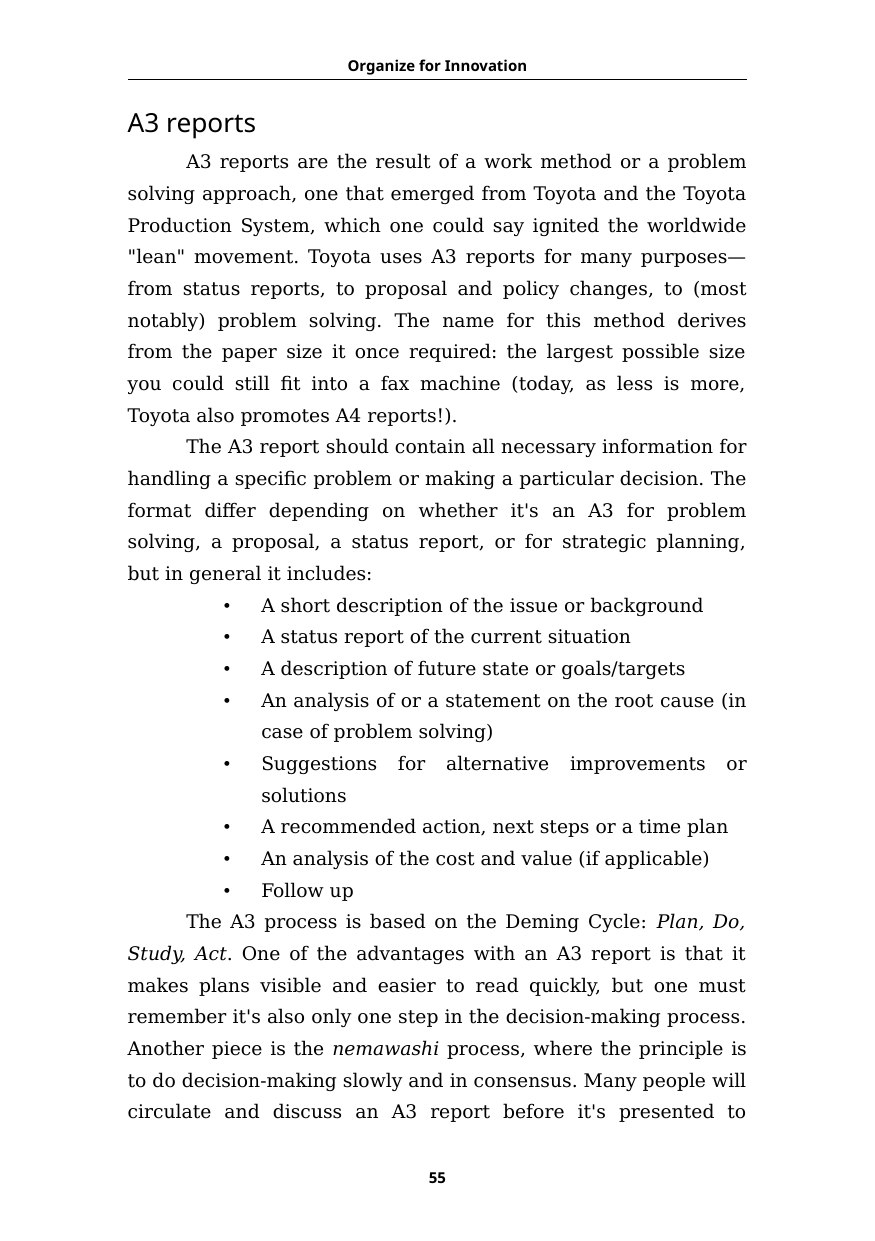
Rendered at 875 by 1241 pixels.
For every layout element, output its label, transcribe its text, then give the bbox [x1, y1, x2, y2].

list A status report of the current situation [223, 627, 747, 648]
list A recommended action, next steps or a time plan [223, 817, 747, 838]
text A3 reports are the result of a work method or a problem solving approach, one that emerged from Toyota and the Toyota Production System, which one could say ignited the worldwide "lean" movement. Toyota uses A3 reports for many purposes—from status reports, to proposal and policy changes, to (most notably) problem solving. The name for this method derives from the paper size it once required: the largest possible size you could still fit into a fax machine (today, as less is more, Toyota also promotes A4 reports!). [127, 152, 747, 427]
text The A3 process is based on the Deming Cycle: Plan, Do, Study, Act. One of the advantages with an A3 report is that it makes plans visible and easier to read quickly, but one must remember it's also only one step in the decision-making process. Another piece is the nemawashi process, where the principle is to do decision-making slowly and in consensus. Many people will circulate and discuss an A3 report before it's presented to [127, 912, 747, 1123]
subtitle A3 reports [127, 109, 747, 139]
list A short description of the issue or background [223, 595, 747, 617]
text The A3 report should contain all necessary information for handling a specific problem or making a particular decision. The format differ depending on whether it's an A3 for problem solving, a proposal, a status report, or for strategic planning, but in general it includes: [127, 437, 747, 585]
list Follow up [223, 880, 747, 902]
list An analysis of the cost and value (if applicable) [223, 848, 747, 870]
list A description of future state or goals/targets [223, 658, 747, 680]
list An analysis of or a statement on the root cause (in case of problem solving) [223, 690, 747, 743]
list Suggestions for alternative improvements or solutions [223, 753, 747, 807]
